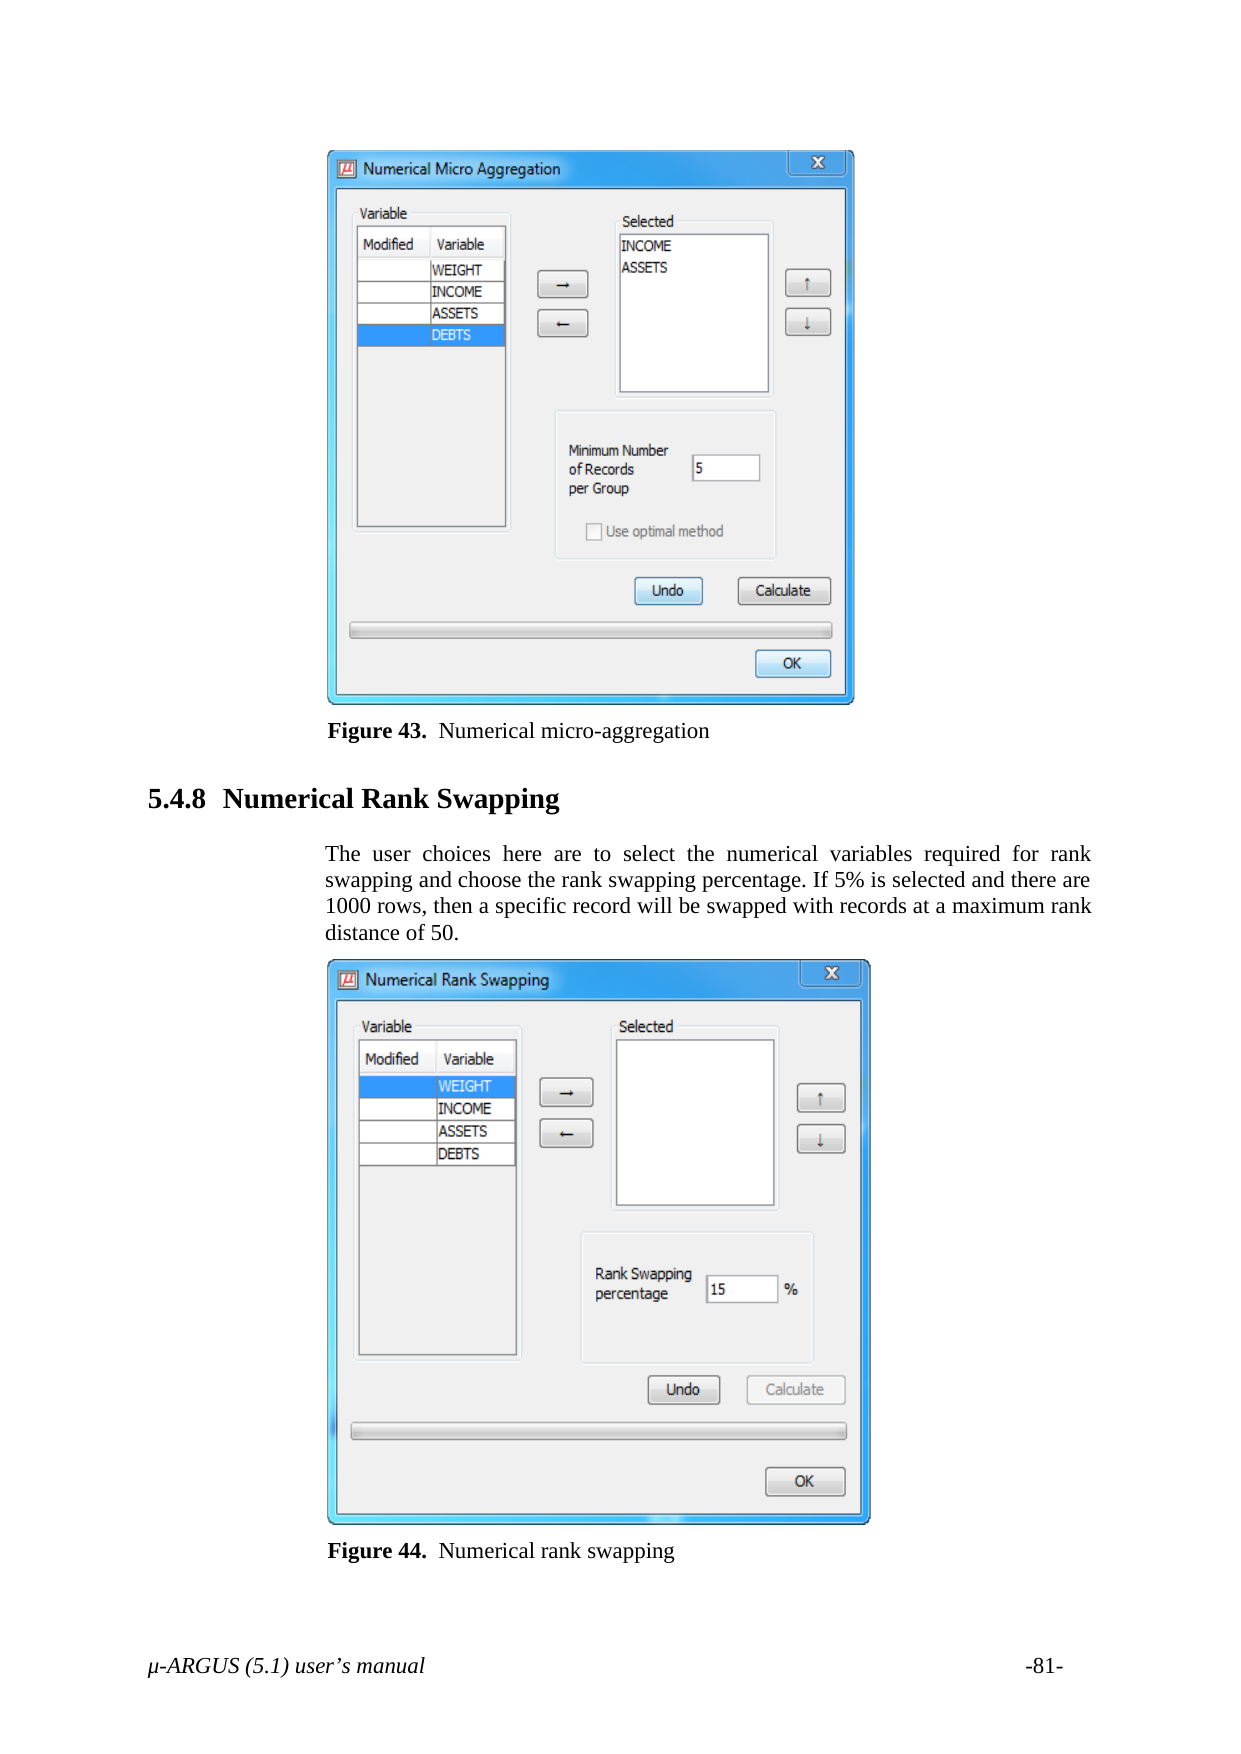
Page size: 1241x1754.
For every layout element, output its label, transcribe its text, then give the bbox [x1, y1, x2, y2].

subtitle Numerical Rank Swapping [148, 781, 1092, 814]
picture [327, 959, 871, 1525]
picture [327, 150, 855, 705]
text Figure 44. Numerical rank swapping [325, 1537, 1092, 1563]
text The user choices here are to select the numerical variables required for rank swapping and choose the rank swapping percentage. If 5% is selected and there are 1000 rows, then a specific record will be swapped with records at a maximum rank distance of 50. [325, 839, 1092, 947]
text Figure 43. Numerical micro-aggregation [325, 717, 1092, 743]
